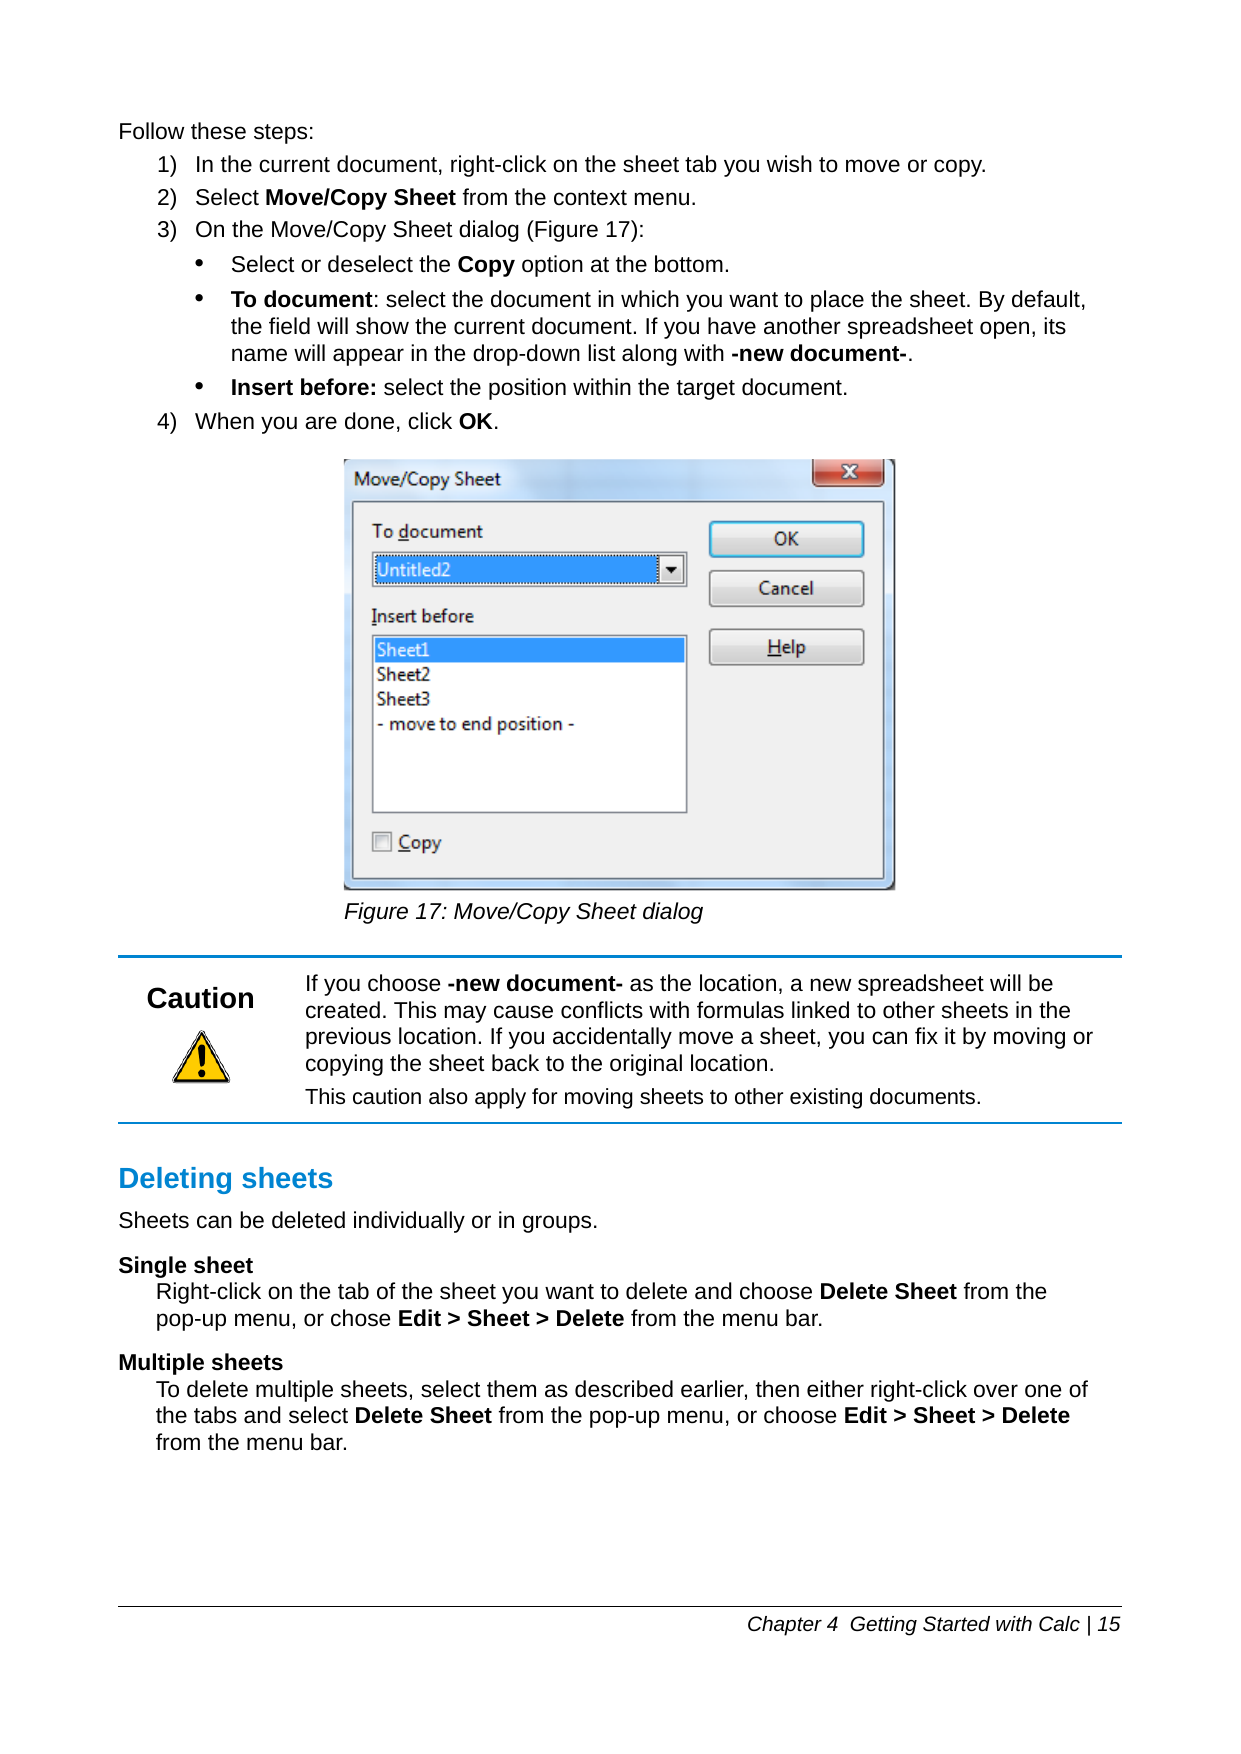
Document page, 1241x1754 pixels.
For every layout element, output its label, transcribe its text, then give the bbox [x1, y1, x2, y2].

list Insert before: select the position within the target document. [192, 372, 1122, 401]
text Sheets can be deleted individually or in groups. [118, 1207, 1122, 1233]
table_header Caution [118, 958, 283, 1122]
text Single sheet [118, 1252, 1122, 1278]
list When you are done, click OK. [177, 408, 1122, 434]
picture [343, 459, 897, 892]
text Right-click on the tab of the sheet you want to delete and choose Delete Sheet from the pop‑up menu, or chose Edit > Sheet > Delete from the menu bar. [156, 1278, 1122, 1331]
subtitle Deleting sheets [118, 1161, 1122, 1195]
list In the current document, right-click on the sheet tab you wish to move or copy. [177, 151, 1122, 177]
text Multiple sheets [118, 1349, 1122, 1376]
list Follow these steps: [118, 118, 1122, 144]
list Select or deselect the Copy option at the bottom. [192, 249, 1122, 278]
text To delete multiple sheets, select them as described earlier, then either right-click over one of the tabs and select Delete Sheet from the pop-up menu, or choose Edit > Sheet > Delete from the menu bar. [156, 1376, 1122, 1455]
list On the Move/Copy Sheet dialog (Figure 77): [177, 216, 1122, 242]
text Figure 77: Move/Copy Sheet dialog [344, 898, 896, 924]
table_header If you choose -new document- as the location, a new spreadsheet will be created. This may cause conflicts with formulas linked to other sheets in the previous location. If you accidentally move a sheet, you can fix it by moving or copying the sheet back to the original location. This caution also apply for moving sheets to other existing documents. [283, 958, 1122, 1122]
list To document: select the document in which you want to place the sheet. By default, the field will show the current document. If you have another spreadsheet open, its name will appear in the drop-down list along with -new document-. [192, 284, 1122, 366]
picture [168, 1026, 233, 1087]
list Select Move/Copy Sheet from the context menu. [177, 183, 1122, 210]
